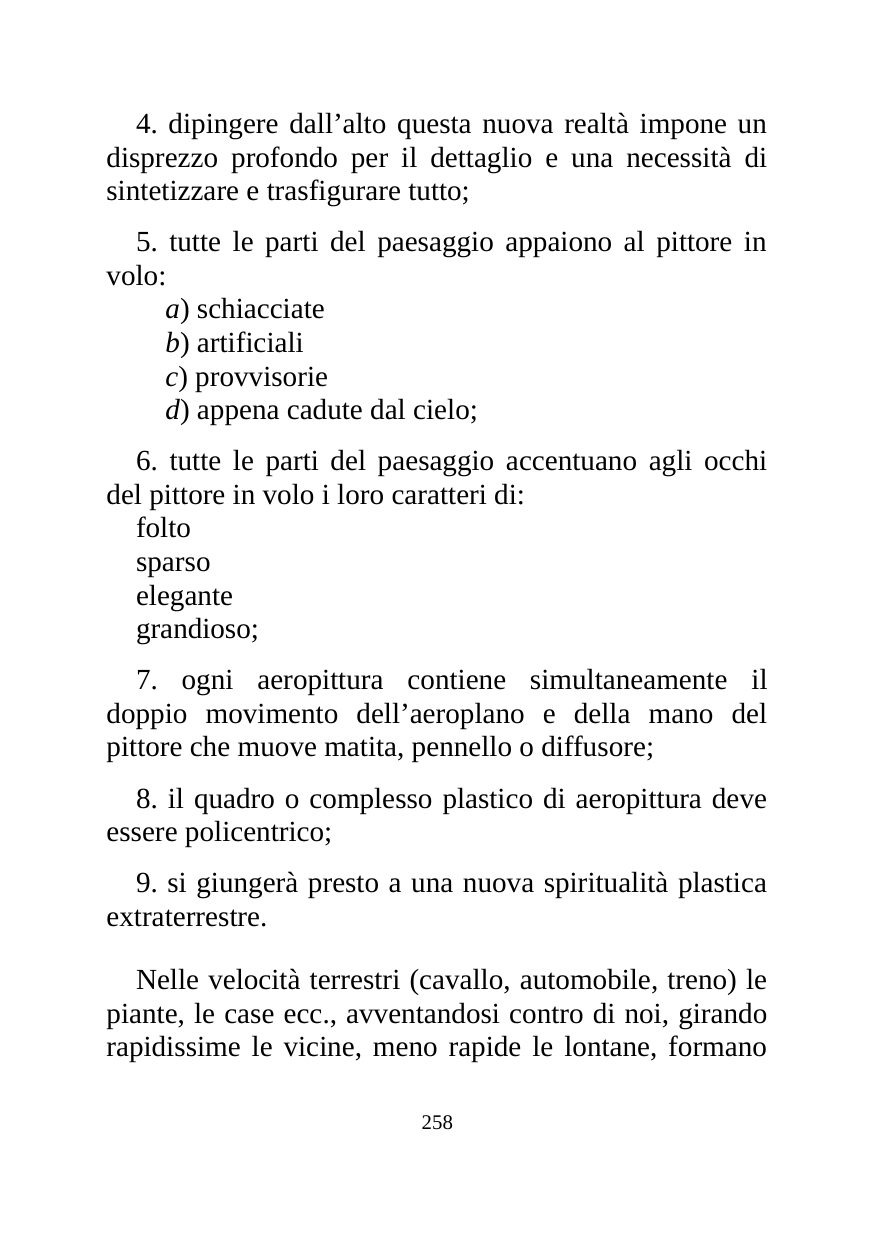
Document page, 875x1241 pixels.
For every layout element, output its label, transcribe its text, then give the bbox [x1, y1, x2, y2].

text c) provvisorie [136, 359, 768, 392]
text 4. dipingere dall’alto questa nuova realtà impone un disprezzo profondo per il dettaglio e una necessità di sintetizzare e trasfigurare tutto; [106, 106, 768, 207]
text 9. si giungerà presto a una nuova spiritualità plastica extraterrestre. [106, 866, 768, 933]
text 6. tutte le parti del paesaggio accentuano agli occhi del pittore in volo i loro caratteri di: [106, 443, 768, 511]
text folto [106, 511, 768, 544]
text grandioso; [106, 611, 768, 645]
text Nelle velocità terrestri (cavallo, automobile, treno) le piante, le case ecc., avventandosi contro di noi, girando rapidissime le vicine, meno rapide le lontane, formano [106, 962, 768, 1063]
text 7. ogni aeropittura contiene simultaneamente il doppio movimento dell’aeroplano e della mano del pittore che muove matita, pennello o diffusore; [106, 662, 768, 763]
text 5. tutte le parti del paesaggio appaiono al pittore in volo: [106, 224, 768, 292]
text a) schiacciate [136, 292, 768, 325]
text b) artificiali [136, 325, 768, 359]
text elegante [106, 578, 768, 611]
text 8. il quadro o complesso plastico di aeropittura deve essere policentrico; [106, 781, 768, 848]
text sparso [106, 544, 768, 578]
text d) appena cadute dal cielo; [136, 392, 768, 426]
